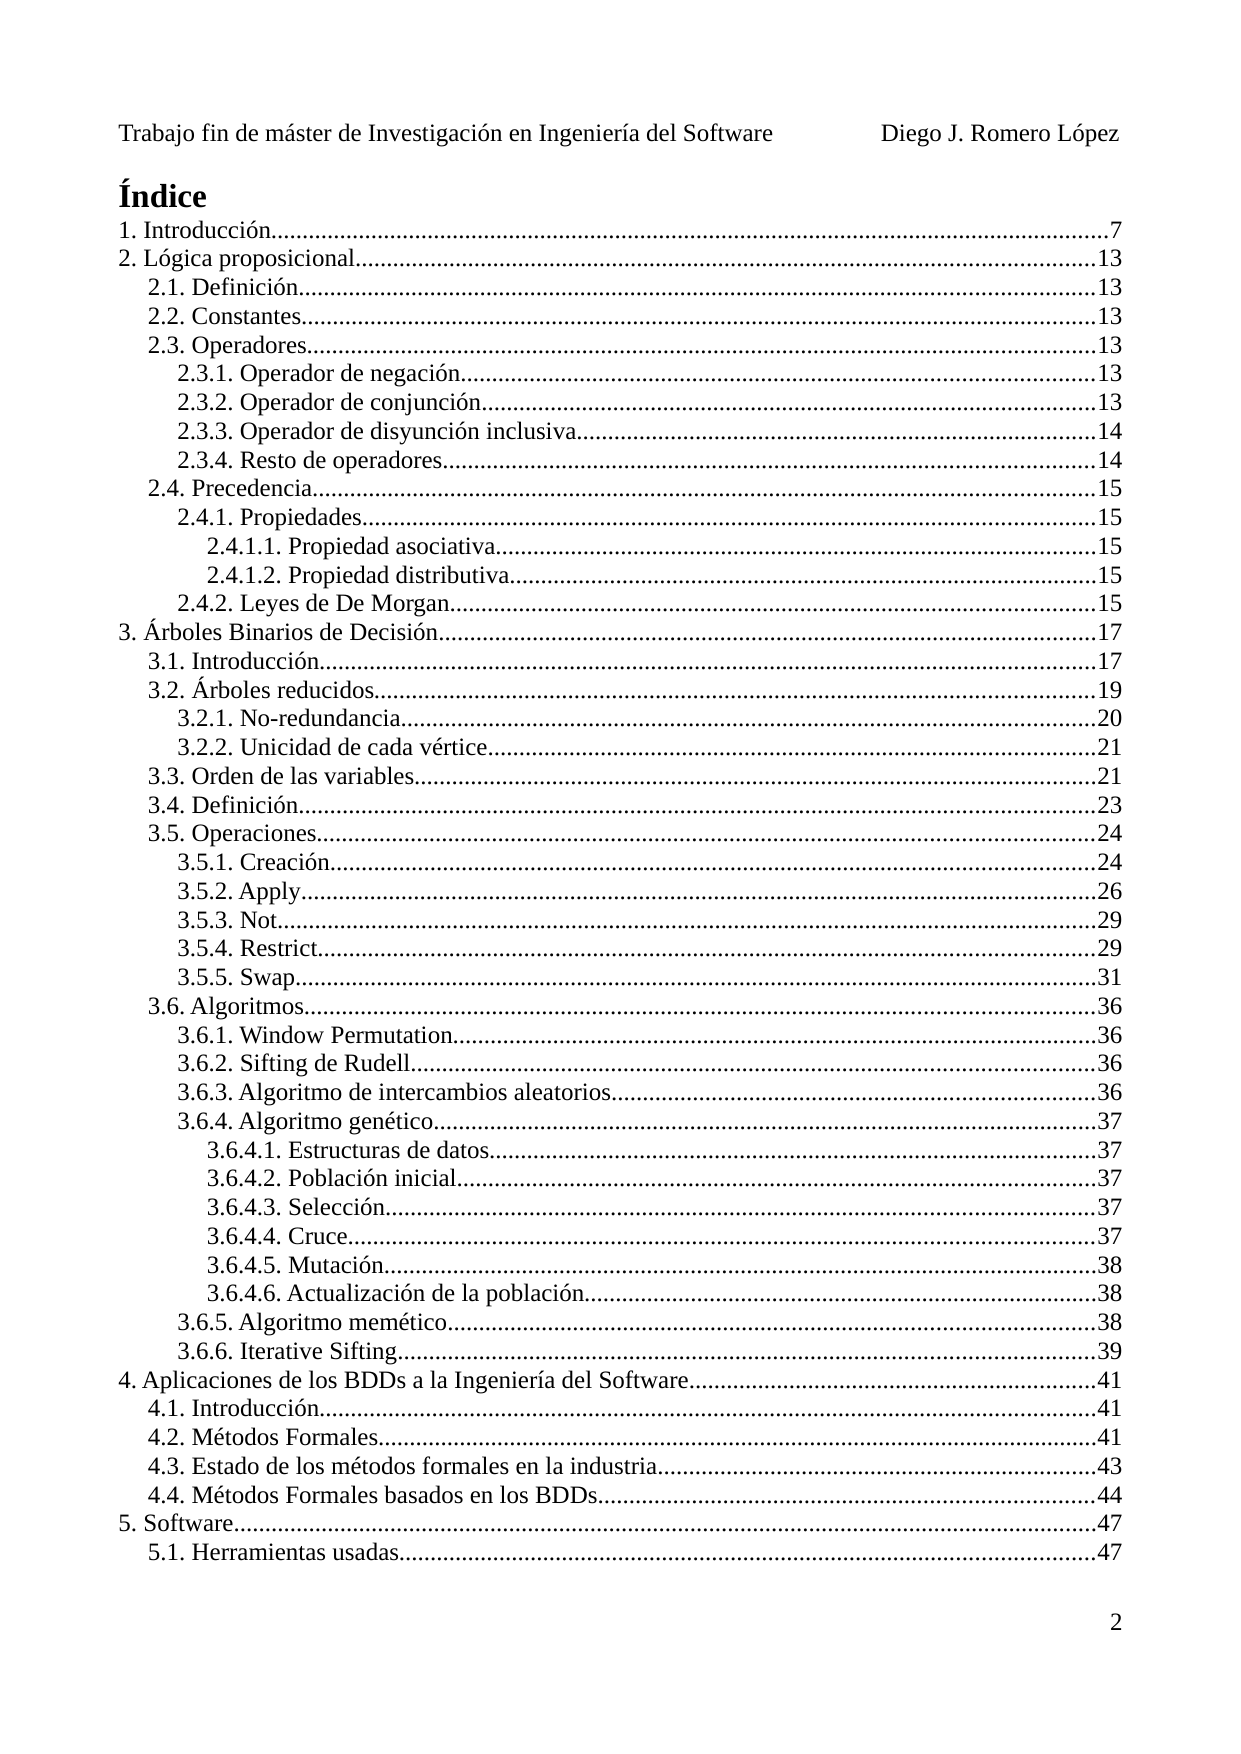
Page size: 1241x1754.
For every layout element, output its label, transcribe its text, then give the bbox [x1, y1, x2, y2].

text 3.6. Algoritmos 36 [148, 991, 1122, 1020]
text 3.6.6. Iterative Sifting 39 [177, 1336, 1122, 1365]
text 4.1. Introducción 41 [148, 1393, 1122, 1422]
text 3.6.1. Window Permutation 36 [177, 1020, 1122, 1048]
text 2.3.4. Resto de operadores 14 [177, 445, 1122, 473]
text 4.4. Métodos Formales basados en los BDDs 44 [148, 1480, 1122, 1508]
text 3.6.5. Algoritmo memético 38 [177, 1307, 1122, 1336]
text 3.6.4.6. Actualización de la población 38 [207, 1278, 1122, 1307]
text 2.4.1.2. Propiedad distributiva 15 [207, 560, 1122, 588]
text 2.3.2. Operador de conjunción 13 [177, 387, 1122, 416]
text 1. Introducción 7 [118, 215, 1122, 243]
text 3.5.5. Swap 31 [177, 962, 1122, 991]
text 2.2. Constantes 13 [148, 301, 1122, 330]
text 3.5. Operaciones 24 [148, 818, 1122, 847]
text 3.2. Árboles reducidos 19 [148, 675, 1122, 703]
text 3.4. Definición 23 [148, 790, 1122, 818]
text 3.1. Introducción 17 [148, 646, 1122, 675]
text 3.2.2. Unicidad de cada vértice 21 [177, 732, 1122, 761]
text 3.3. Orden de las variables 21 [148, 761, 1122, 790]
text 5. Software 47 [118, 1508, 1122, 1537]
text 3.6.4.2. Población inicial 37 [207, 1163, 1122, 1192]
text 3.6.2. Sifting de Rudell 36 [177, 1048, 1122, 1077]
text 3.6.4.1. Estructuras de datos 37 [207, 1135, 1122, 1163]
text 3.6.4. Algoritmo genético 37 [177, 1106, 1122, 1135]
text 2.3.3. Operador de disyunción inclusiva 14 [177, 416, 1122, 445]
text 2.4.1.1. Propiedad asociativa 15 [207, 531, 1122, 560]
text 3. Árboles Binarios de Decisión 17 [118, 617, 1122, 646]
text 3.5.3. Not 29 [177, 905, 1122, 933]
text 3.2.1. No-redundancia 20 [177, 703, 1122, 732]
text 2.4.2. Leyes de De Morgan 15 [177, 588, 1122, 617]
subtitle Índice [118, 176, 1122, 215]
text 3.5.4. Restrict 29 [177, 933, 1122, 962]
text 3.6.4.3. Selección 37 [207, 1192, 1122, 1221]
text 2.4. Precedencia 15 [148, 473, 1122, 502]
text 4.3. Estado de los métodos formales en la industria 43 [148, 1451, 1122, 1480]
text 4. Aplicaciones de los BDDs a la Ingeniería del Software 41 [118, 1365, 1122, 1393]
text 3.5.1. Creación 24 [177, 847, 1122, 876]
text 3.6.4.4. Cruce 37 [207, 1221, 1122, 1250]
text 2.3.1. Operador de negación 13 [177, 358, 1122, 387]
text 3.6.3. Algoritmo de intercambios aleatorios 36 [177, 1077, 1122, 1106]
text 4.2. Métodos Formales 41 [148, 1422, 1122, 1451]
text 2.3. Operadores 13 [148, 330, 1122, 358]
text 2. Lógica proposicional 13 [118, 243, 1122, 272]
text 2.1. Definición 13 [148, 272, 1122, 301]
text 3.6.4.5. Mutación 38 [207, 1250, 1122, 1278]
text 5.1. Herramientas usadas 47 [148, 1537, 1122, 1566]
text 3.5.2. Apply 26 [177, 876, 1122, 905]
text 2.4.1. Propiedades 15 [177, 502, 1122, 531]
